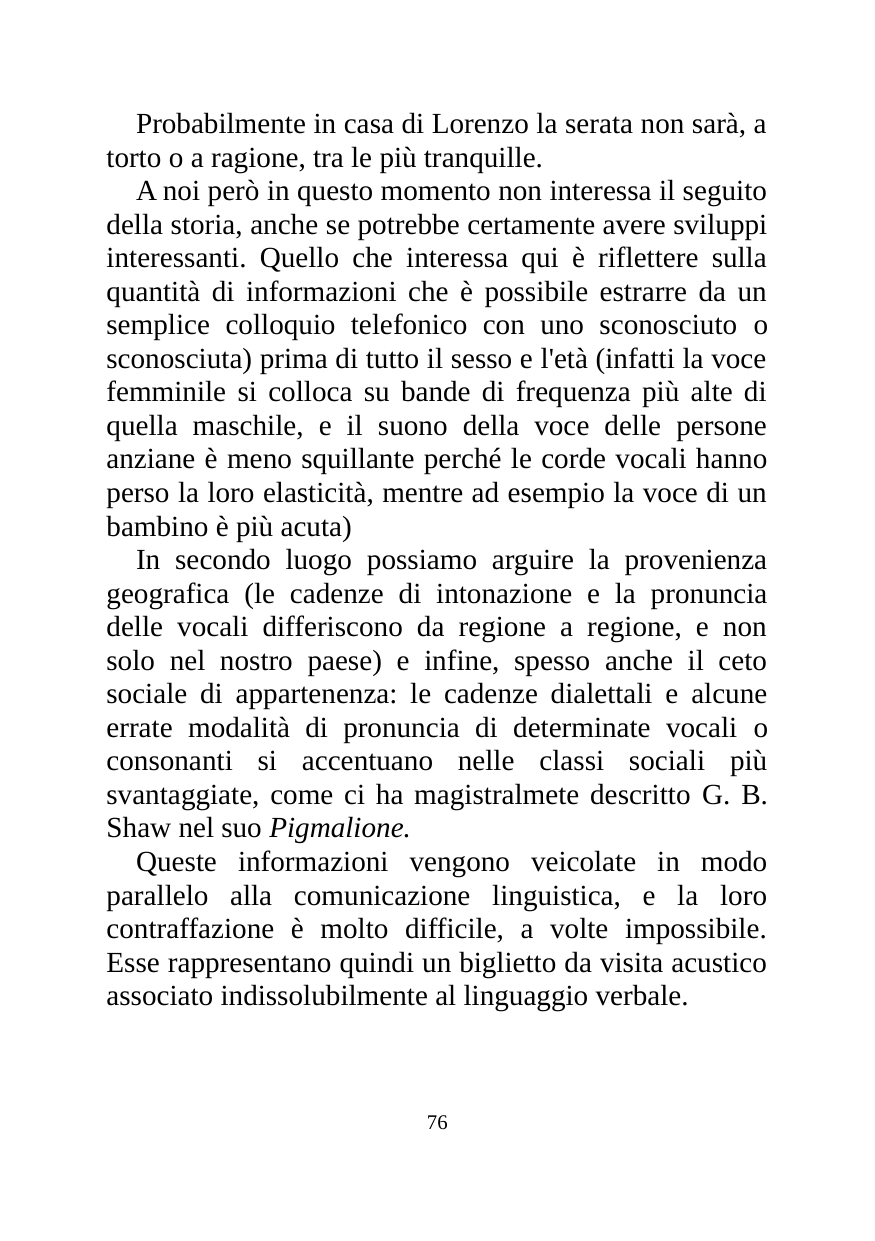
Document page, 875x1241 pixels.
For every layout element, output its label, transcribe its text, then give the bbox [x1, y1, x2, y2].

text In secondo luogo possiamo arguire la provenienza geografica (le cadenze di intonazione e la pronuncia delle vocali differiscono da regione a regione, e non solo nel nostro paese) e infine, spesso anche il ceto sociale di appartenenza: le cadenze dialettali e alcune errate modalità di pronuncia di determinate vocali o consonanti si accentuano nelle classi sociali più svantaggiate, come ci ha magistralmete descritto G. B. Shaw nel suo Pigmalione. [106, 542, 768, 844]
text Queste informazioni vengono veicolate in modo parallelo alla comunicazione linguistica, e la loro contraffazione è molto difficile, a volte impossibile. Esse rappresentano quindi un biglietto da visita acustico associato indissolubilmente al linguaggio verbale. [106, 844, 768, 1012]
text Probabilmente in casa di Lorenzo la serata non sarà, a torto o a ragione, tra le più tranquille. [106, 106, 768, 173]
text A noi però in questo momento non interessa il seguito della storia, anche se potrebbe certamente avere sviluppi interessanti. Quello che interessa qui è riflettere sulla quantità di informazioni che è possibile estrarre da un semplice colloquio telefonico con uno sconosciuto o sconosciuta) prima di tutto il sesso e l'età (infatti la voce femminile si colloca su bande di frequenza più alte di quella maschile, e il suono della voce delle persone anziane è meno squillante perché le corde vocali hanno perso la loro elasticità, mentre ad esempio la voce di un bambino è più acuta) [106, 173, 768, 542]
